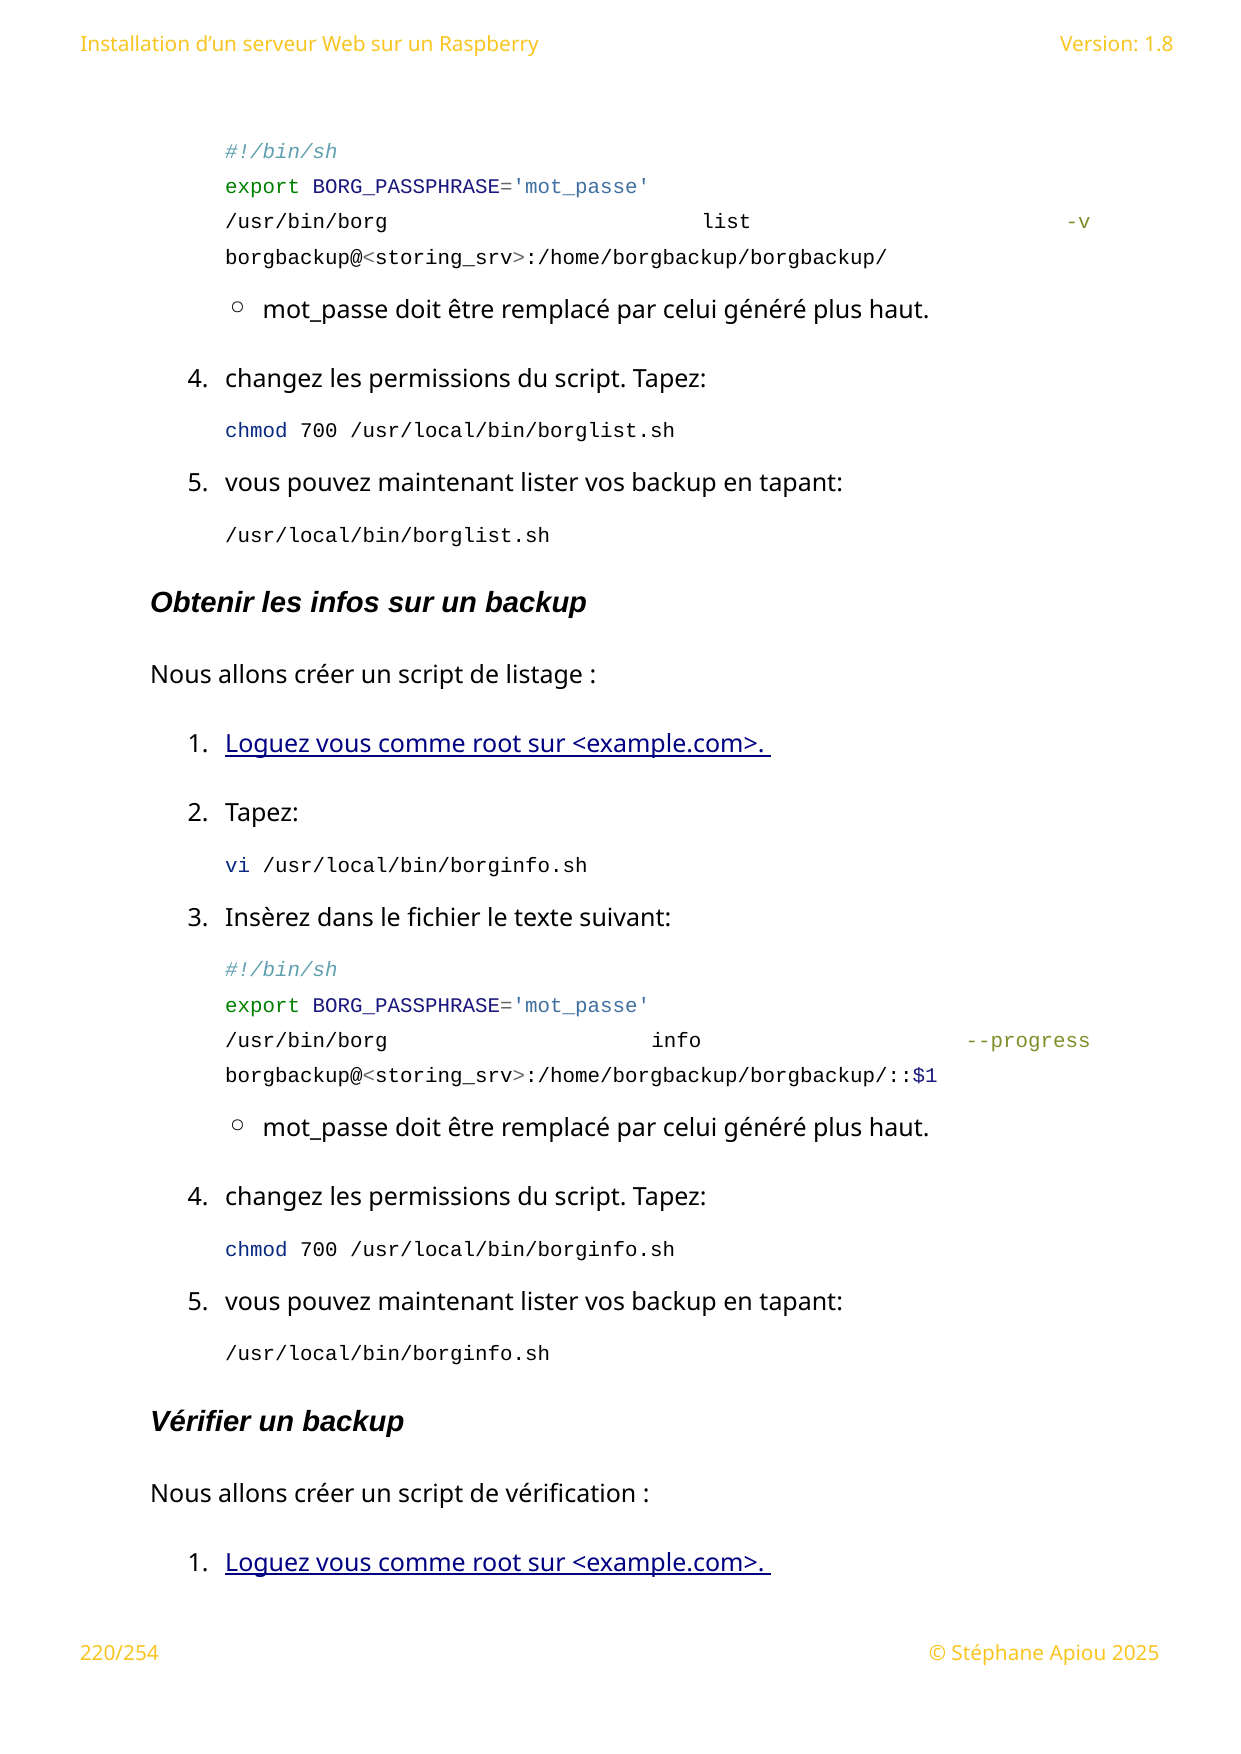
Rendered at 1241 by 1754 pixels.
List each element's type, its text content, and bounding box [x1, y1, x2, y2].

list vous pouvez maintenant lister vos backup en tapant: [187, 1283, 1090, 1317]
list Insèrez dans le fichier le texte suivant: [187, 899, 1090, 933]
list #!/bin/sh [187, 141, 1090, 164]
list /usr/bin/borg info --progress borgbackup@<storing_srv>:/home/borgbackup/borgbackup/::$1 [187, 1030, 1090, 1089]
list /usr/bin/borg list -v borgbackup@<storing_srv>:/home/borgbackup/borgbackup/ [187, 212, 1090, 271]
list changez les permissions du script. Tapez: [187, 1179, 1090, 1213]
list mot_passe doit être remplacé par celui généré plus haut. [225, 1110, 1090, 1144]
list /usr/local/bin/borglist.sh [187, 525, 1090, 548]
text Nous allons créer un script de listage : [150, 657, 1090, 691]
list vous pouvez maintenant lister vos backup en tapant: [187, 465, 1090, 499]
list #!/bin/sh [187, 959, 1090, 983]
list vi /usr/local/bin/borginfo.sh [187, 855, 1090, 878]
list Loguez vous comme root sur <example.com>. [187, 1544, 1090, 1578]
list export BORG_PASSPHRASE='mot_passe' [187, 176, 1090, 200]
subtitle Obtenir les infos sur un backup [150, 585, 1090, 619]
list changez les permissions du script. Tapez: [187, 360, 1090, 394]
list chmod 700 /usr/local/bin/borginfo.sh [187, 1239, 1090, 1262]
subtitle Vérifier un backup [150, 1403, 1090, 1437]
list chmod 700 /usr/local/bin/borglist.sh [187, 420, 1090, 444]
list Loguez vous comme root sur <example.com>. [187, 726, 1090, 760]
list Tapez: [187, 795, 1090, 829]
list /usr/local/bin/borginfo.sh [187, 1343, 1090, 1367]
list export BORG_PASSPHRASE='mot_passe' [187, 994, 1090, 1018]
list mot_passe doit être remplacé par celui généré plus haut. [225, 291, 1090, 325]
text Nous allons créer un script de vérification : [150, 1475, 1090, 1509]
